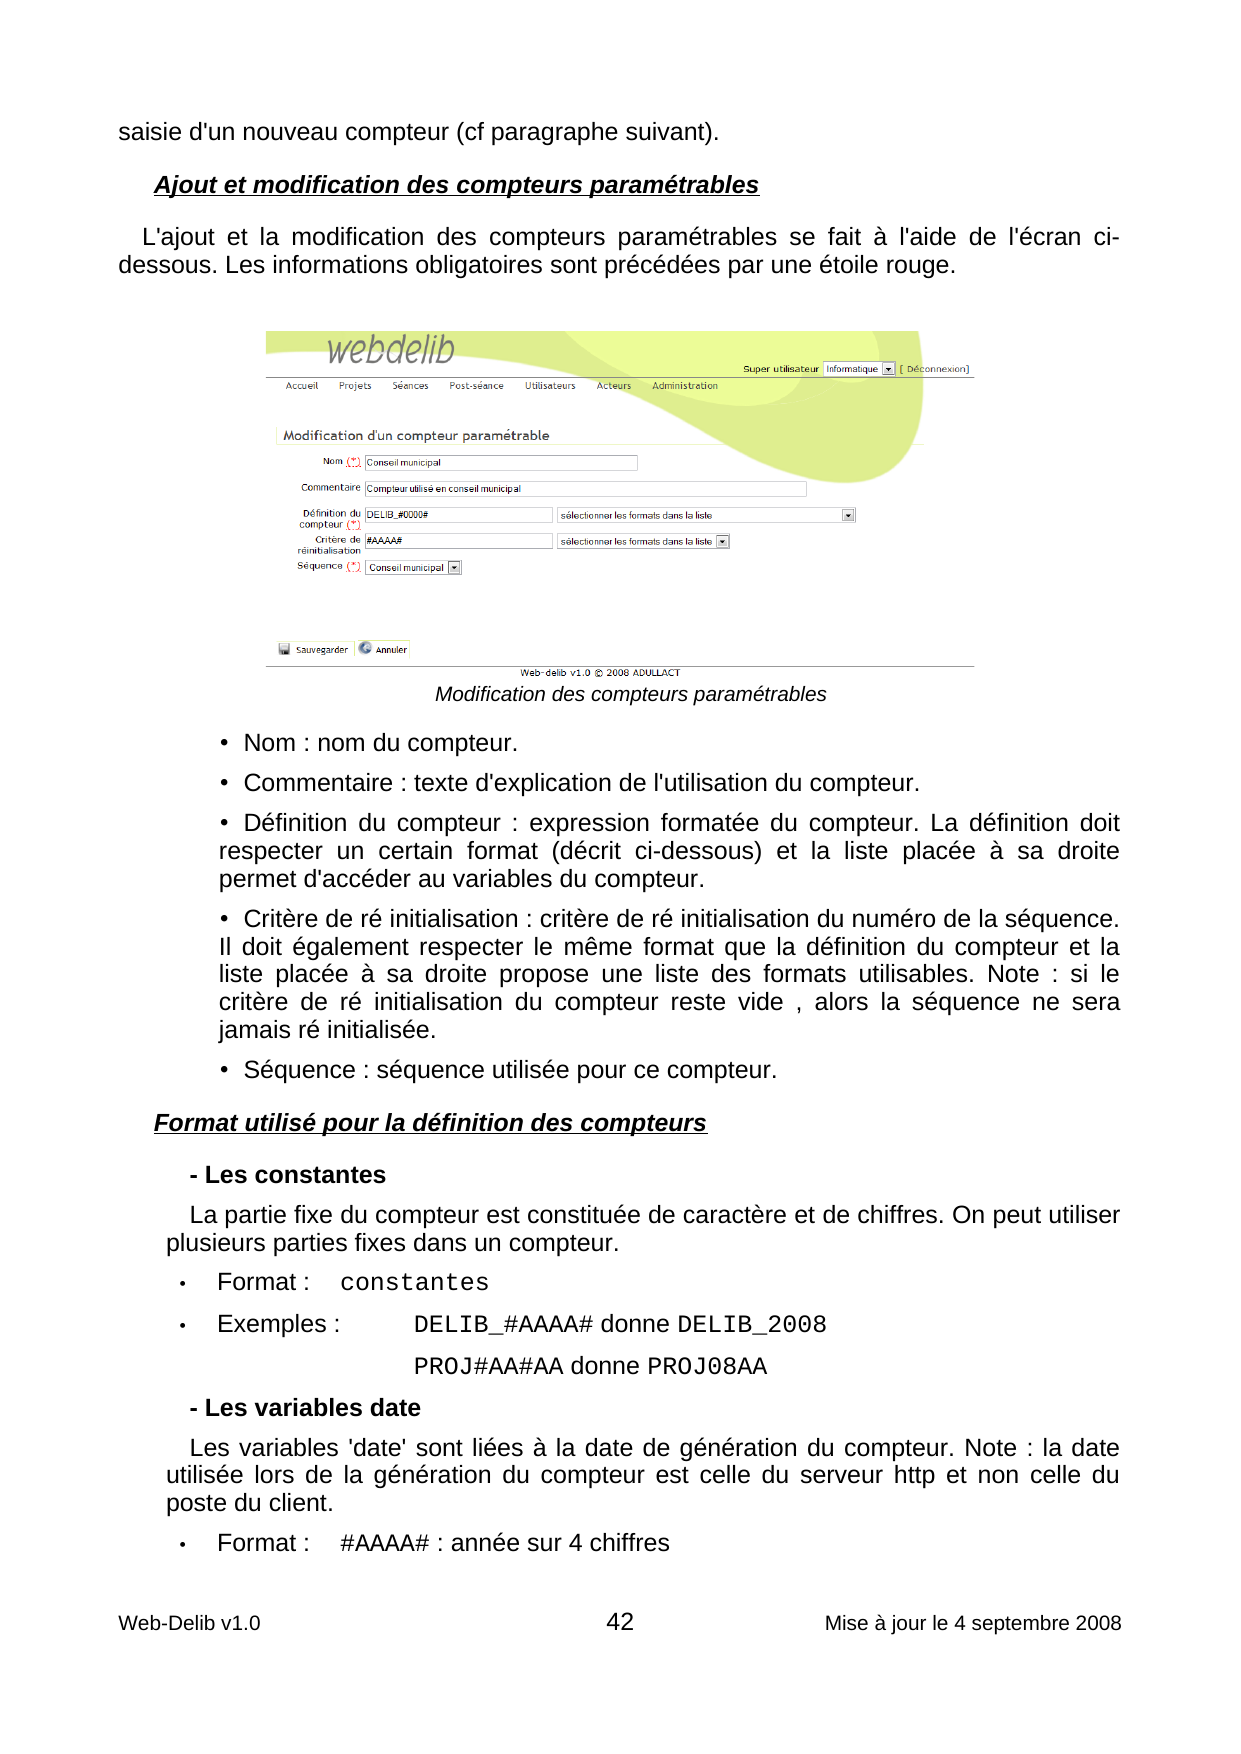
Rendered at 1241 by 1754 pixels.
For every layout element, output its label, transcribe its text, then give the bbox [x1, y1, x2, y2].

list Définition du compteur : expression formatée du compteur. La définition doit respecter un certain format (décrit ci-dessous) et la liste placée à sa droite permet d'accéder au variables du compteur. [195, 809, 1122, 893]
text L'ajout et la modification des compteurs paramétrables se fait à l'aide de l'écran ci-dessous. Les informations obligatoires sont précédées par une étoile rouge. [118, 223, 1122, 279]
subtitle Ajout et modification des compteurs paramétrables [118, 171, 1122, 199]
list Séquence : séquence utilisée pour ce compteur. [195, 1056, 1122, 1084]
subtitle Format utilisé pour la définition des compteurs [118, 1109, 1122, 1137]
list Format : constantes [156, 1268, 1122, 1298]
list Exemples : DELIB_#AAAA# donne DELIB_2008 [156, 1310, 1122, 1340]
text - Les constantes [166, 1161, 1122, 1189]
picture [265, 331, 975, 683]
text saisie d'un nouveau compteur (cf paragraphe suivant). [118, 118, 1122, 146]
list - Les variables date [166, 1394, 1122, 1422]
list Commentaire : texte d'explication de l'utilisation du compteur. [195, 769, 1122, 797]
text Les variables 'date' sont liées à la date de génération du compteur. Note : la date utilisée lors de la génération du compteur est celle du serveur http et non celle du poste du client. [166, 1433, 1122, 1517]
text La partie fixe du compteur est constituée de caractère et de chiffres. On peut utiliser plusieurs parties fixes dans un compteur. [166, 1201, 1122, 1256]
list Nom : nom du compteur. [195, 729, 1122, 757]
list Critère de ré initialisation : critère de ré initialisation du numéro de la séquence. Il doit également respecter le même format que la définition du compteur et la liste placée à sa droite propose une liste des formats utilisables. Note : si le critère de ré initialisation du compteur reste vide , alors la séquence ne sera jamais ré initialisée. [195, 904, 1122, 1044]
text PROJ#AA#AA donne PROJ08AA [118, 1352, 1122, 1382]
text Modification des compteurs paramétrables [118, 683, 1122, 706]
list Format : #AAAA# : année sur 4 chiffres [156, 1529, 1122, 1559]
